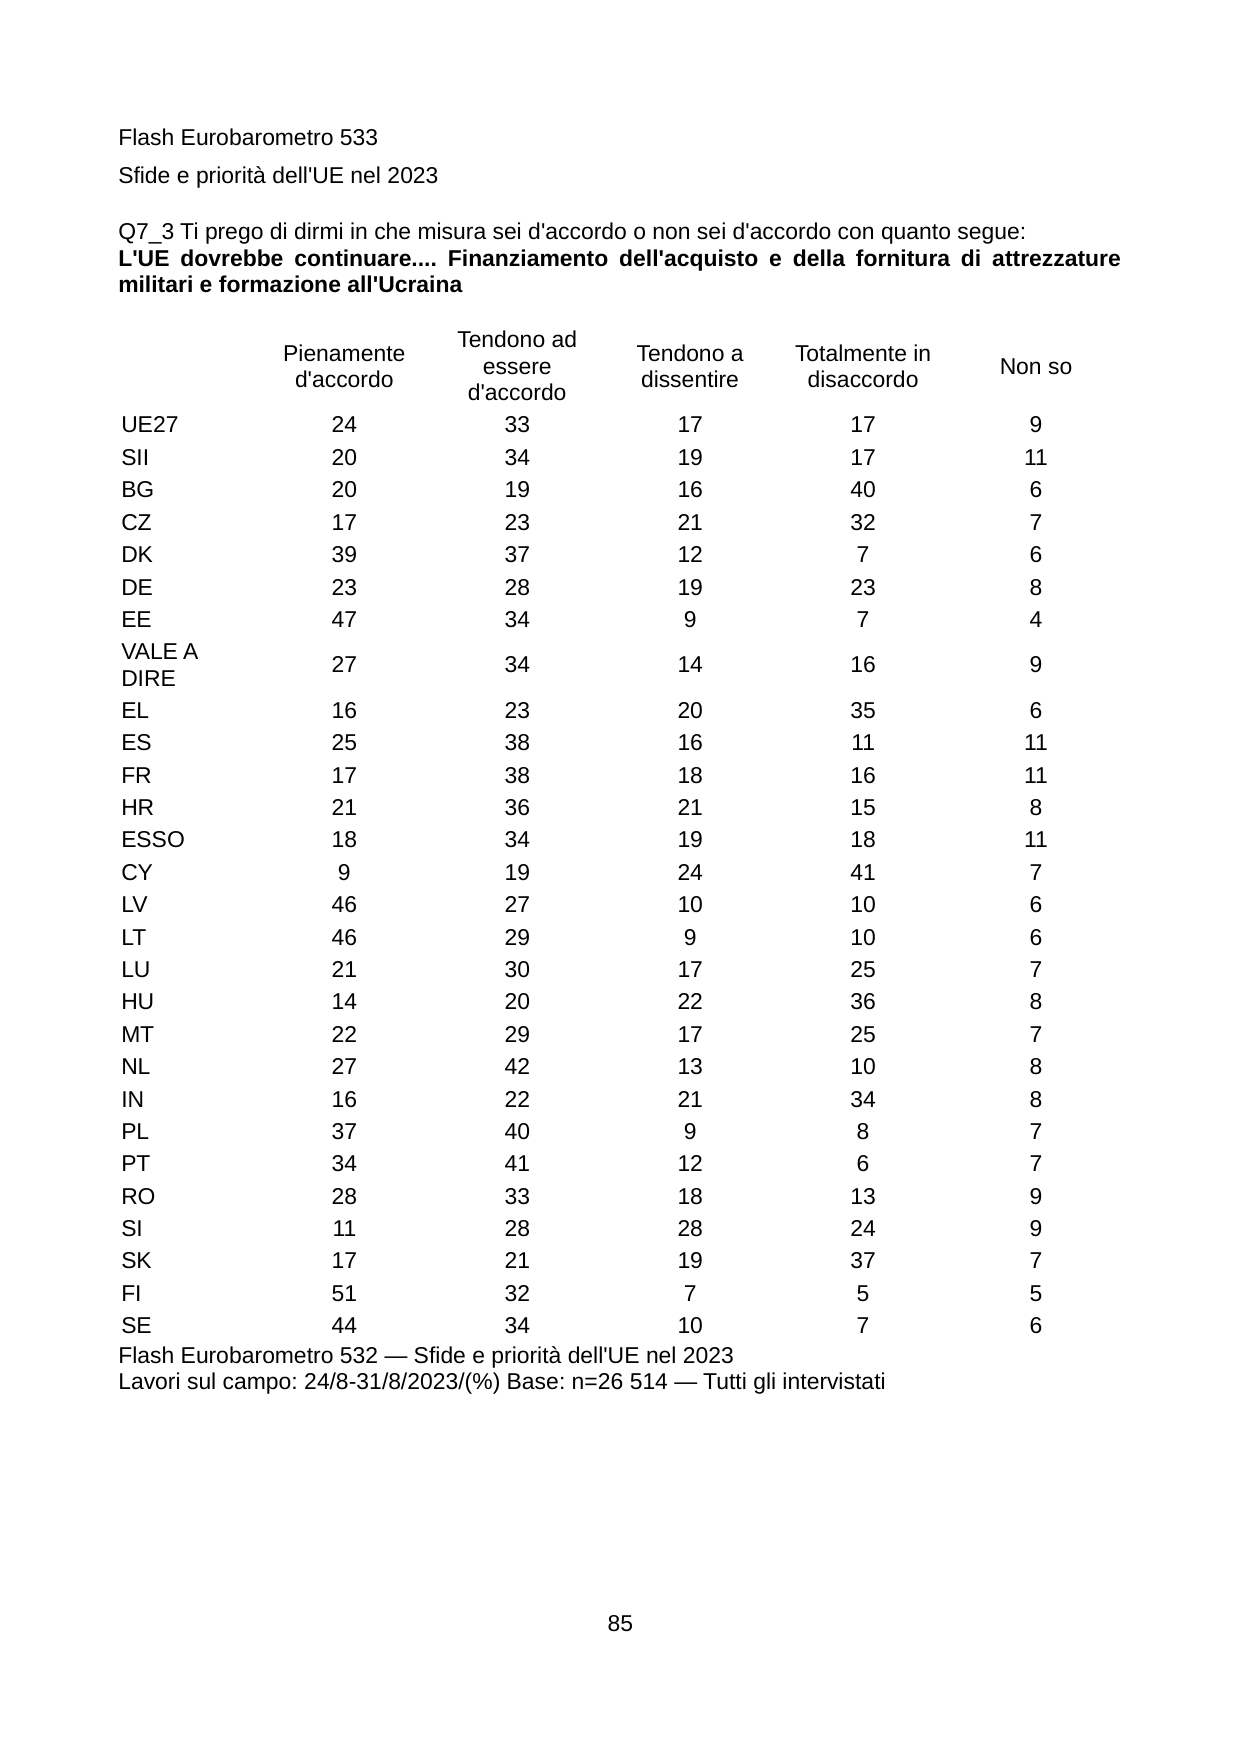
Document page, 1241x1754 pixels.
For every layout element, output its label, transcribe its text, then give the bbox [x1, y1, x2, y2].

table_cell 27 [431, 888, 603, 921]
table_cell 7 [776, 1309, 949, 1342]
table_cell 34 [431, 1309, 603, 1342]
table_cell 32 [776, 506, 949, 538]
table_cell 17 [776, 409, 949, 441]
table_cell 11 [949, 823, 1122, 856]
table_cell 33 [431, 1180, 603, 1212]
table_cell 34 [258, 1147, 431, 1180]
table_cell 17 [604, 953, 776, 985]
table_cell 19 [431, 856, 603, 888]
table_cell 20 [604, 694, 776, 726]
table_cell 27 [258, 1050, 431, 1082]
table_cell 18 [604, 1180, 776, 1212]
table_cell 19 [431, 473, 603, 506]
table_cell 18 [604, 759, 776, 791]
table_cell 8 [949, 570, 1122, 603]
table_cell HR [118, 791, 258, 823]
table_cell 21 [431, 1245, 603, 1277]
table_cell 9 [604, 1115, 776, 1147]
table_cell 24 [604, 856, 776, 888]
table_cell FI [118, 1277, 258, 1309]
table_cell 24 [258, 409, 431, 441]
table_cell 8 [949, 1083, 1122, 1115]
table_cell 42 [431, 1050, 603, 1082]
table_cell MT [118, 1018, 258, 1050]
table_cell 22 [604, 985, 776, 1018]
table_cell 21 [604, 1083, 776, 1115]
table_cell 18 [258, 823, 431, 856]
table_cell SE [118, 1309, 258, 1342]
table_cell 23 [431, 506, 603, 538]
table_cell 11 [776, 726, 949, 758]
table_cell 7 [776, 603, 949, 635]
text L'UE dovrebbe continuare.... Finanziamento dell'acquisto e della fornitura di attrezzature militari e formazione all'Ucraina [118, 244, 1122, 297]
table_cell 6 [776, 1147, 949, 1180]
table_cell 6 [949, 473, 1122, 506]
table_cell 28 [258, 1180, 431, 1212]
table_cell 12 [604, 538, 776, 570]
table_cell 10 [776, 888, 949, 921]
table_cell 19 [604, 570, 776, 603]
table_cell 34 [431, 635, 603, 694]
table_cell 24 [776, 1212, 949, 1244]
table_cell 23 [776, 570, 949, 603]
table_cell 20 [431, 985, 603, 1018]
table_cell 17 [776, 441, 949, 473]
table_cell 7 [949, 1115, 1122, 1147]
table_cell 6 [949, 1309, 1122, 1342]
table_cell 7 [949, 506, 1122, 538]
table_cell SI [118, 1212, 258, 1244]
table_cell CY [118, 856, 258, 888]
table_cell 11 [258, 1212, 431, 1244]
table_cell 25 [776, 953, 949, 985]
table_cell 25 [776, 1018, 949, 1050]
table_cell 7 [949, 856, 1122, 888]
table_cell 30 [431, 953, 603, 985]
table_cell 11 [949, 759, 1122, 791]
table_cell 8 [776, 1115, 949, 1147]
table_cell 23 [431, 694, 603, 726]
table_header [118, 324, 258, 408]
table_cell VALE A DIRE [118, 635, 258, 694]
table_cell 20 [258, 441, 431, 473]
table_cell 17 [604, 1018, 776, 1050]
table_cell 21 [604, 791, 776, 823]
table_header Tendono ad essere d'accordo [431, 324, 603, 408]
table_cell 10 [604, 1309, 776, 1342]
table_cell 12 [604, 1147, 776, 1180]
table_cell IN [118, 1083, 258, 1115]
table_cell 9 [949, 635, 1122, 694]
table_cell 15 [776, 791, 949, 823]
table_cell 10 [604, 888, 776, 921]
table_cell 36 [776, 985, 949, 1018]
table_cell 46 [258, 888, 431, 921]
table_cell LT [118, 921, 258, 953]
table_cell 37 [258, 1115, 431, 1147]
table_cell 7 [949, 1147, 1122, 1180]
table_cell 9 [949, 409, 1122, 441]
table_cell DE [118, 570, 258, 603]
table_cell BG [118, 473, 258, 506]
table_header Totalmente in disaccordo [776, 324, 949, 408]
table_cell 11 [949, 441, 1122, 473]
table_cell 21 [258, 791, 431, 823]
table_cell ES [118, 726, 258, 758]
table_cell 17 [258, 506, 431, 538]
table_cell EE [118, 603, 258, 635]
table_cell 19 [604, 441, 776, 473]
table_cell 28 [604, 1212, 776, 1244]
table_cell 25 [258, 726, 431, 758]
table_cell 17 [258, 1245, 431, 1277]
table_cell 14 [604, 635, 776, 694]
text Q7_3 Ti prego di dirmi in che misura sei d'accordo o non sei d'accordo con quanto segue: [118, 218, 1122, 244]
table_cell 40 [776, 473, 949, 506]
table_cell 34 [431, 823, 603, 856]
table_cell 13 [776, 1180, 949, 1212]
table_cell 16 [776, 759, 949, 791]
table_cell 6 [949, 888, 1122, 921]
table_cell 9 [949, 1180, 1122, 1212]
table_cell 17 [258, 759, 431, 791]
table_cell 29 [431, 921, 603, 953]
table_cell 19 [604, 823, 776, 856]
table_cell 13 [604, 1050, 776, 1082]
table_cell 22 [431, 1083, 603, 1115]
table_cell 6 [949, 694, 1122, 726]
table_cell 16 [258, 694, 431, 726]
table_cell SK [118, 1245, 258, 1277]
table_cell EL [118, 694, 258, 726]
table_cell 5 [776, 1277, 949, 1309]
table_cell 38 [431, 759, 603, 791]
table_cell 16 [776, 635, 949, 694]
table_cell 35 [776, 694, 949, 726]
table_cell 22 [258, 1018, 431, 1050]
table_cell 51 [258, 1277, 431, 1309]
table_cell 19 [604, 1245, 776, 1277]
table_cell 17 [604, 409, 776, 441]
table_cell CZ [118, 506, 258, 538]
table_cell 16 [604, 473, 776, 506]
table_cell 38 [431, 726, 603, 758]
table_cell 9 [604, 921, 776, 953]
table_cell 9 [604, 603, 776, 635]
table_cell 28 [431, 1212, 603, 1244]
table_cell 4 [949, 603, 1122, 635]
table_cell 34 [431, 441, 603, 473]
table_cell RO [118, 1180, 258, 1212]
table_cell 34 [776, 1083, 949, 1115]
table_cell 36 [431, 791, 603, 823]
table_cell 28 [431, 570, 603, 603]
table_cell 21 [258, 953, 431, 985]
table_cell 40 [431, 1115, 603, 1147]
table_cell 11 [949, 726, 1122, 758]
table_cell 6 [949, 921, 1122, 953]
table_cell 8 [949, 1050, 1122, 1082]
table_cell 20 [258, 473, 431, 506]
table_cell 9 [258, 856, 431, 888]
table_cell 33 [431, 409, 603, 441]
table_cell UE27 [118, 409, 258, 441]
table_cell 41 [431, 1147, 603, 1180]
table_cell 37 [776, 1245, 949, 1277]
table_cell ESSO [118, 823, 258, 856]
table_cell 6 [949, 538, 1122, 570]
table_cell 18 [776, 823, 949, 856]
table_cell SII [118, 441, 258, 473]
table_cell 46 [258, 921, 431, 953]
table_cell 41 [776, 856, 949, 888]
table_cell 9 [949, 1212, 1122, 1244]
table_cell 7 [949, 1018, 1122, 1050]
table_cell PT [118, 1147, 258, 1180]
table_cell 34 [431, 603, 603, 635]
text Lavori sul campo: 24/8-31/8/2023/(%) Base: n=26 514 — Tutti gli intervistati [118, 1368, 1122, 1394]
table_cell 29 [431, 1018, 603, 1050]
table_cell 44 [258, 1309, 431, 1342]
table_cell 37 [431, 538, 603, 570]
table_cell NL [118, 1050, 258, 1082]
table_cell PL [118, 1115, 258, 1147]
table_cell 32 [431, 1277, 603, 1309]
table_cell HU [118, 985, 258, 1018]
table_cell 7 [604, 1277, 776, 1309]
table_cell 8 [949, 985, 1122, 1018]
table_cell 47 [258, 603, 431, 635]
table_header Tendono a dissentire [604, 324, 776, 408]
table_cell 14 [258, 985, 431, 1018]
table_cell 10 [776, 1050, 949, 1082]
table_cell LU [118, 953, 258, 985]
table_cell 7 [949, 953, 1122, 985]
table_cell 23 [258, 570, 431, 603]
table_cell 7 [776, 538, 949, 570]
table_cell 8 [949, 791, 1122, 823]
table_cell LV [118, 888, 258, 921]
table_header Pienamente d'accordo [258, 324, 431, 408]
table_cell 16 [604, 726, 776, 758]
table_cell FR [118, 759, 258, 791]
text Flash Eurobarometro 532 — Sfide e priorità dell'UE nel 2023 [118, 1342, 1122, 1368]
table_cell DK [118, 538, 258, 570]
table_cell 10 [776, 921, 949, 953]
table_cell 27 [258, 635, 431, 694]
table_header Non so [949, 324, 1122, 408]
table_cell 5 [949, 1277, 1122, 1309]
table_cell 16 [258, 1083, 431, 1115]
table_cell 7 [949, 1245, 1122, 1277]
table_cell 39 [258, 538, 431, 570]
table_cell 21 [604, 506, 776, 538]
